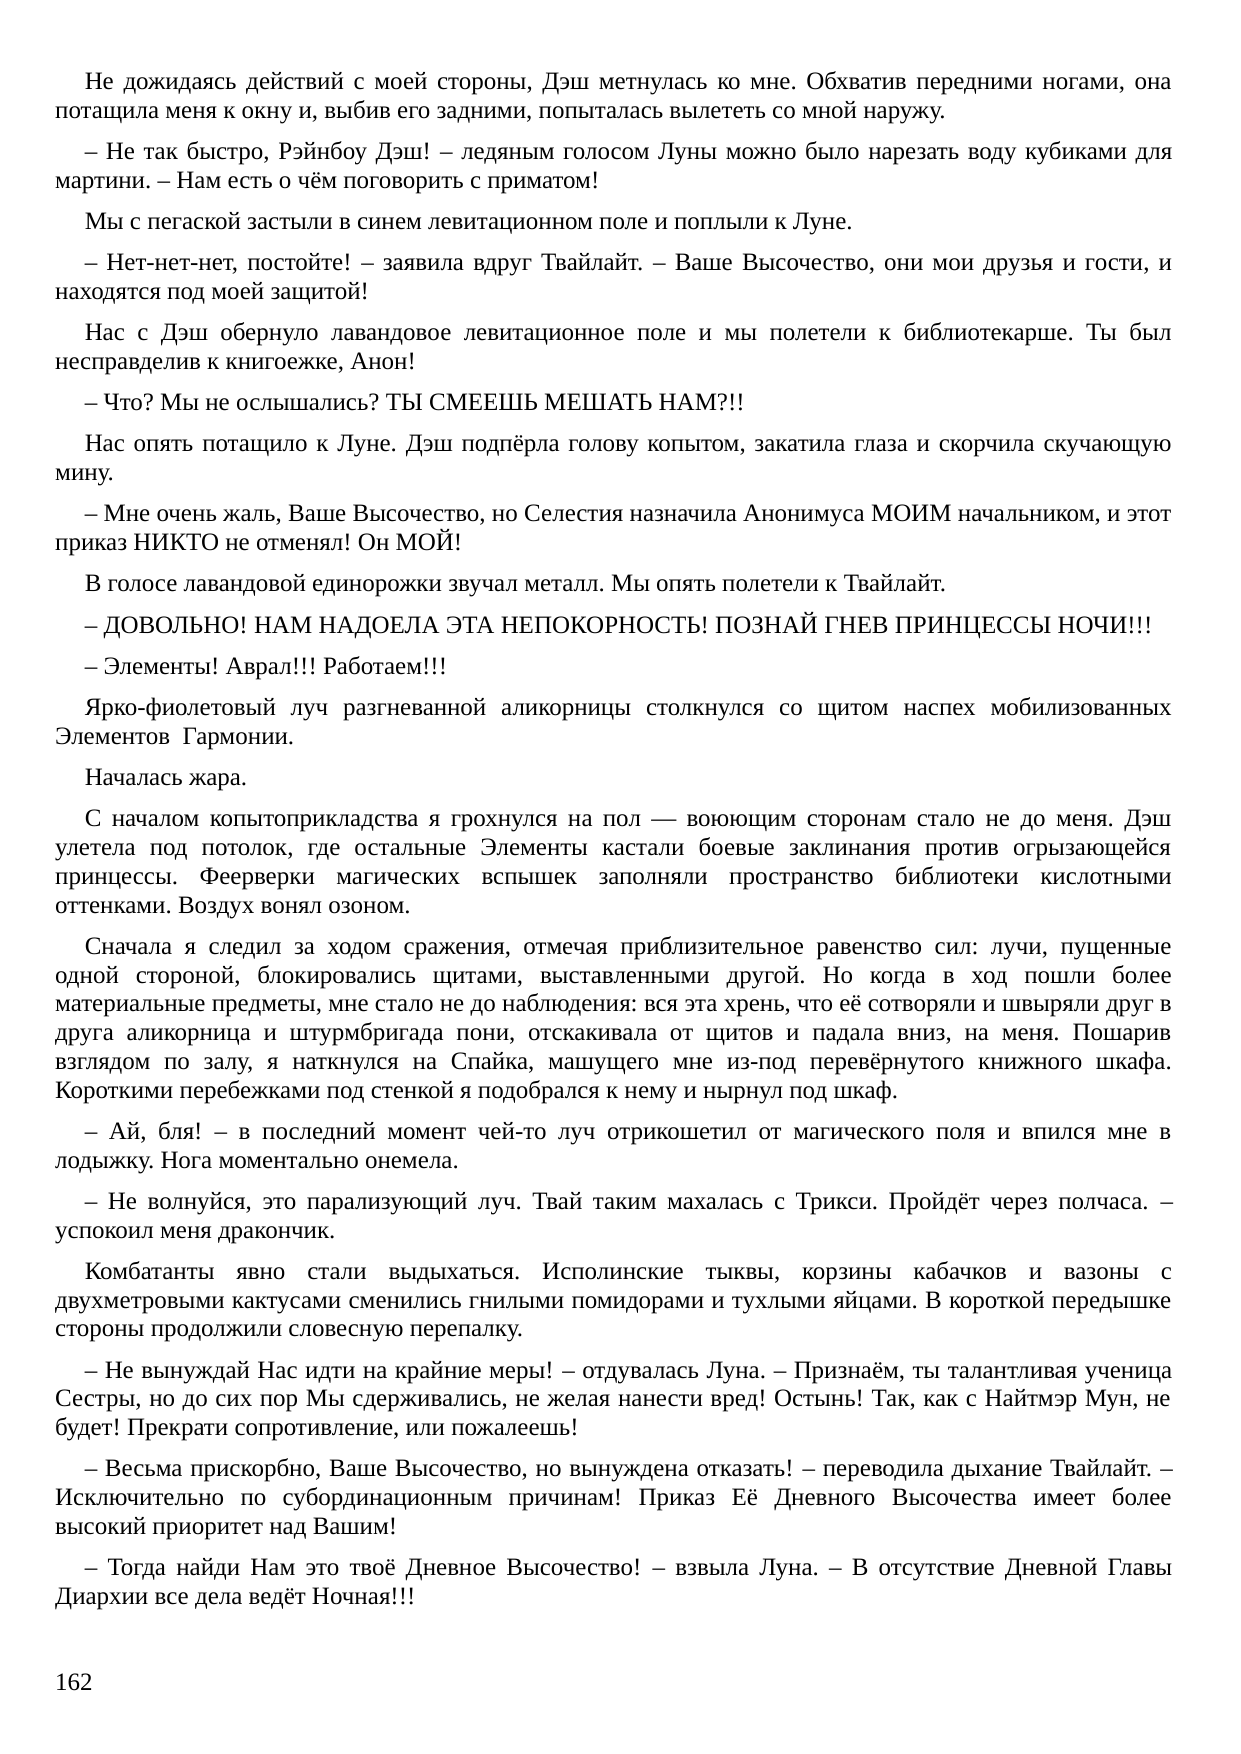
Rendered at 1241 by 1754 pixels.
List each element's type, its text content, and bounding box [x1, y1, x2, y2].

text – Ай, бля! – в последний момент чей-то луч отрикошетил от магического поля и впился мне в лодыжку. Нога моментально онемела. [55, 1116, 1173, 1173]
text – Элементы! Аврал!!! Работаем!!! [55, 651, 1173, 680]
text С началом копытоприкладства я грохнулся на пол — воюющим сторонам стало не до меня. Дэш улетела под потолок, где остальные Элементы кастали боевые заклинания против огрызающейся принцессы. Феерверки магических вспышек заполняли пространство библиотеки кислотными оттенками. Воздух вонял озоном. [55, 803, 1173, 918]
text В голосе лавандовой единорожки звучал металл. Мы опять полетели к Твайлайт. [55, 568, 1173, 597]
text – Весьма прискорбно, Ваше Высочество, но вынуждена отказать! – переводила дыхание Твайлайт. – Исключительно по субординационным причинам! Приказ Её Дневного Высочества имеет более высокий приоритет над Вашим! [55, 1453, 1173, 1540]
text – ДОВОЛЬНО! НАМ НАДОЕЛА ЭТА НЕПОКОРНОСТЬ! ПОЗНАЙ ГНЕВ ПРИНЦЕССЫ НОЧИ!!! [55, 610, 1173, 638]
text Комбатанты явно стали выдыхаться. Исполинские тыквы, корзины кабачков и вазоны с двухметровыми кактусами сменились гнилыми помидорами и тухлыми яйцами. В короткой передышке стороны продолжили словесную перепалку. [55, 1256, 1173, 1342]
text Нас с Дэш обернуло лавандовое левитационное поле и мы полетели к библиотекарше. Ты был несправделив к книгоежке, Анон! [55, 317, 1173, 375]
text – Не волнуйся, это парализующий луч. Твай таким махалась с Трикси. Пройдёт через полчаса. – успокоил меня дракончик. [55, 1186, 1173, 1243]
text – Мне очень жаль, Ваше Высочество, но Селестия назначила Анонимуса МОИМ начальником, и этот приказ НИКТО не отменял! Он МОЙ! [55, 498, 1173, 556]
text – Тогда найди Нам это твоё Дневное Высочество! – взвыла Луна. – В отсутствие Дневной Главы Диархии все дела ведёт Ночная!!! [55, 1552, 1173, 1610]
text Нас опять потащило к Луне. Дэш подпёрла голову копытом, закатила глаза и скорчила скучающую мину. [55, 428, 1173, 486]
text Ярко-фиолетовый луч разгневанной аликорницы столкнулся со щитом наспех мобилизованных Элементов Гармонии. [55, 692, 1173, 750]
text Сначала я следил за ходом сражения, отмечая приблизительное равенство сил: лучи, пущенные одной стороной, блокировались щитами, выставленными другой. Но когда в ход пошли более материальные предметы, мне стало не до наблюдения: вся эта хрень, что её сотворяли и швыряли друг в друга аликорница и штурмбригада пони, отскакивала от щитов и падала вниз, на меня. Пошарив взглядом по залу, я наткнулся на Спайка, машущего мне из-под перевёрнутого книжного шкафа. Короткими перебежками под стенкой я подобрался к нему и нырнул под шкаф. [55, 931, 1173, 1103]
text Началась жара. [55, 762, 1173, 791]
text – Что? Мы не ослышались? ТЫ СМЕЕШЬ МЕШАТЬ НАМ?!! [55, 387, 1173, 416]
text – Не так быстро, Рэйнбоу Дэш! – ледяным голосом Луны можно было нарезать воду кубиками для мартини. – Нам есть о чём поговорить с приматом! [55, 136, 1173, 193]
text – Не вынуждай Нас идти на крайние меры! – отдувалась Луна. – Признаём, ты талантливая ученица Сестры, но до сих пор Мы сдерживались, не желая нанести вред! Остынь! Так, как с Найтмэр Мун, не будет! Прекрати сопротивление, или пожалеешь! [55, 1355, 1173, 1441]
text Не дожидаясь действий с моей стороны, Дэш метнулась ко мне. Обхватив передними ногами, она потащила меня к окну и, выбив его задними, попыталась вылететь со мной наружу. [55, 66, 1173, 123]
text – Нет-нет-нет, постойте! – заявила вдруг Твайлайт. – Ваше Высочество, они мои друзья и гости, и находятся под моей защитой! [55, 247, 1173, 305]
text Мы с пегаской застыли в синем левитационном поле и поплыли к Луне. [55, 206, 1173, 235]
